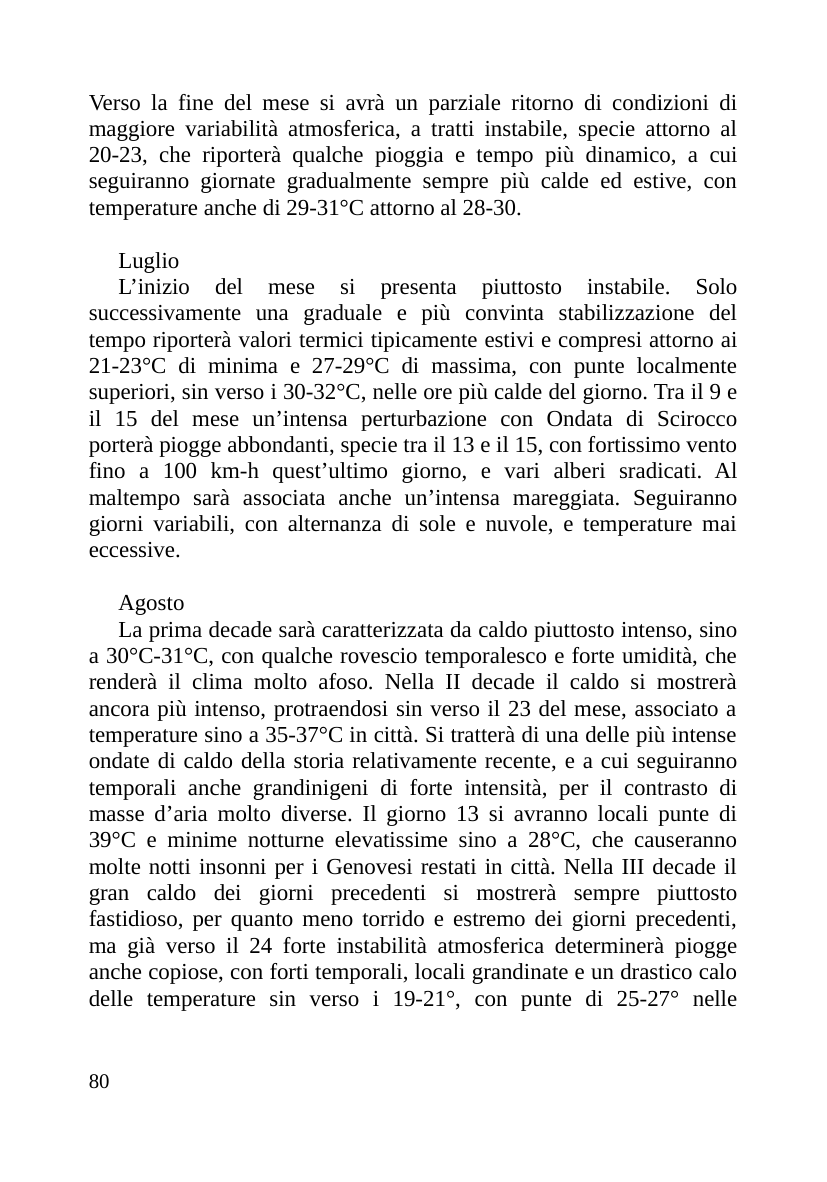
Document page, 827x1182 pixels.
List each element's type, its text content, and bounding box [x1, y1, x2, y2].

text Agosto [88, 589, 738, 616]
text Luglio [88, 247, 738, 273]
text Verso la fine del mese si avrà un parziale ritorno di condizioni di maggiore variabilità atmosferica, a tratti instabile, specie attorno al 20-23, che riporterà qualche pioggia e tempo più dinamico, a cui seguiranno giornate gradualmente sempre più calde ed estive, con temperature anche di 29-31°C attorno al 28-30. [88, 88, 738, 220]
text La prima decade sarà caratterizzata da caldo piuttosto intenso, sino a 30°C-31°C, con qualche rovescio temporalesco e forte umidità, che renderà il clima molto afoso. Nella II decade il caldo si mostrerà ancora più intenso, protraendosi sin verso il 23 del mese, associato a temperature sino a 35-37°C in città. Si tratterà di una delle più intense ondate di caldo della storia relativamente recente, e a cui seguiranno temporali anche grandinigeni di forte intensità, per il contrasto di masse d’aria molto diverse. Il giorno 13 si avranno locali punte di 39°C e minime notturne elevatissime sino a 28°C, che causeranno molte notti insonni per i Genovesi restati in città. Nella III decade il gran caldo dei giorni precedenti si mostrerà sempre piuttosto fastidioso, per quanto meno torrido e estremo dei giorni precedenti, ma già verso il 24 forte instabilità atmosferica determinerà piogge anche copiose, con forti temporali, locali grandinate e un drastico calo delle temperature sin verso i 19-21°, con punte di 25-27° nelle [88, 616, 738, 1011]
text L’inizio del mese si presenta piuttosto instabile. Solo successivamente una graduale e più convinta stabilizzazione del tempo riporterà valori termici tipicamente estivi e compresi attorno ai 21-23°C di minima e 27-29°C di massima, con punte localmente superiori, sin verso i 30-32°C, nelle ore più calde del giorno. Tra il 9 e il 15 del mese un’intensa perturbazione con Ondata di Scirocco porterà piogge abbondanti, specie tra il 13 e il 15, con fortissimo vento fino a 100 km-h quest’ultimo giorno, e vari alberi sradicati. Al maltempo sarà associata anche un’intensa mareggiata. Seguiranno giorni variabili, con alternanza di sole e nuvole, e temperature mai eccessive. [88, 273, 738, 563]
